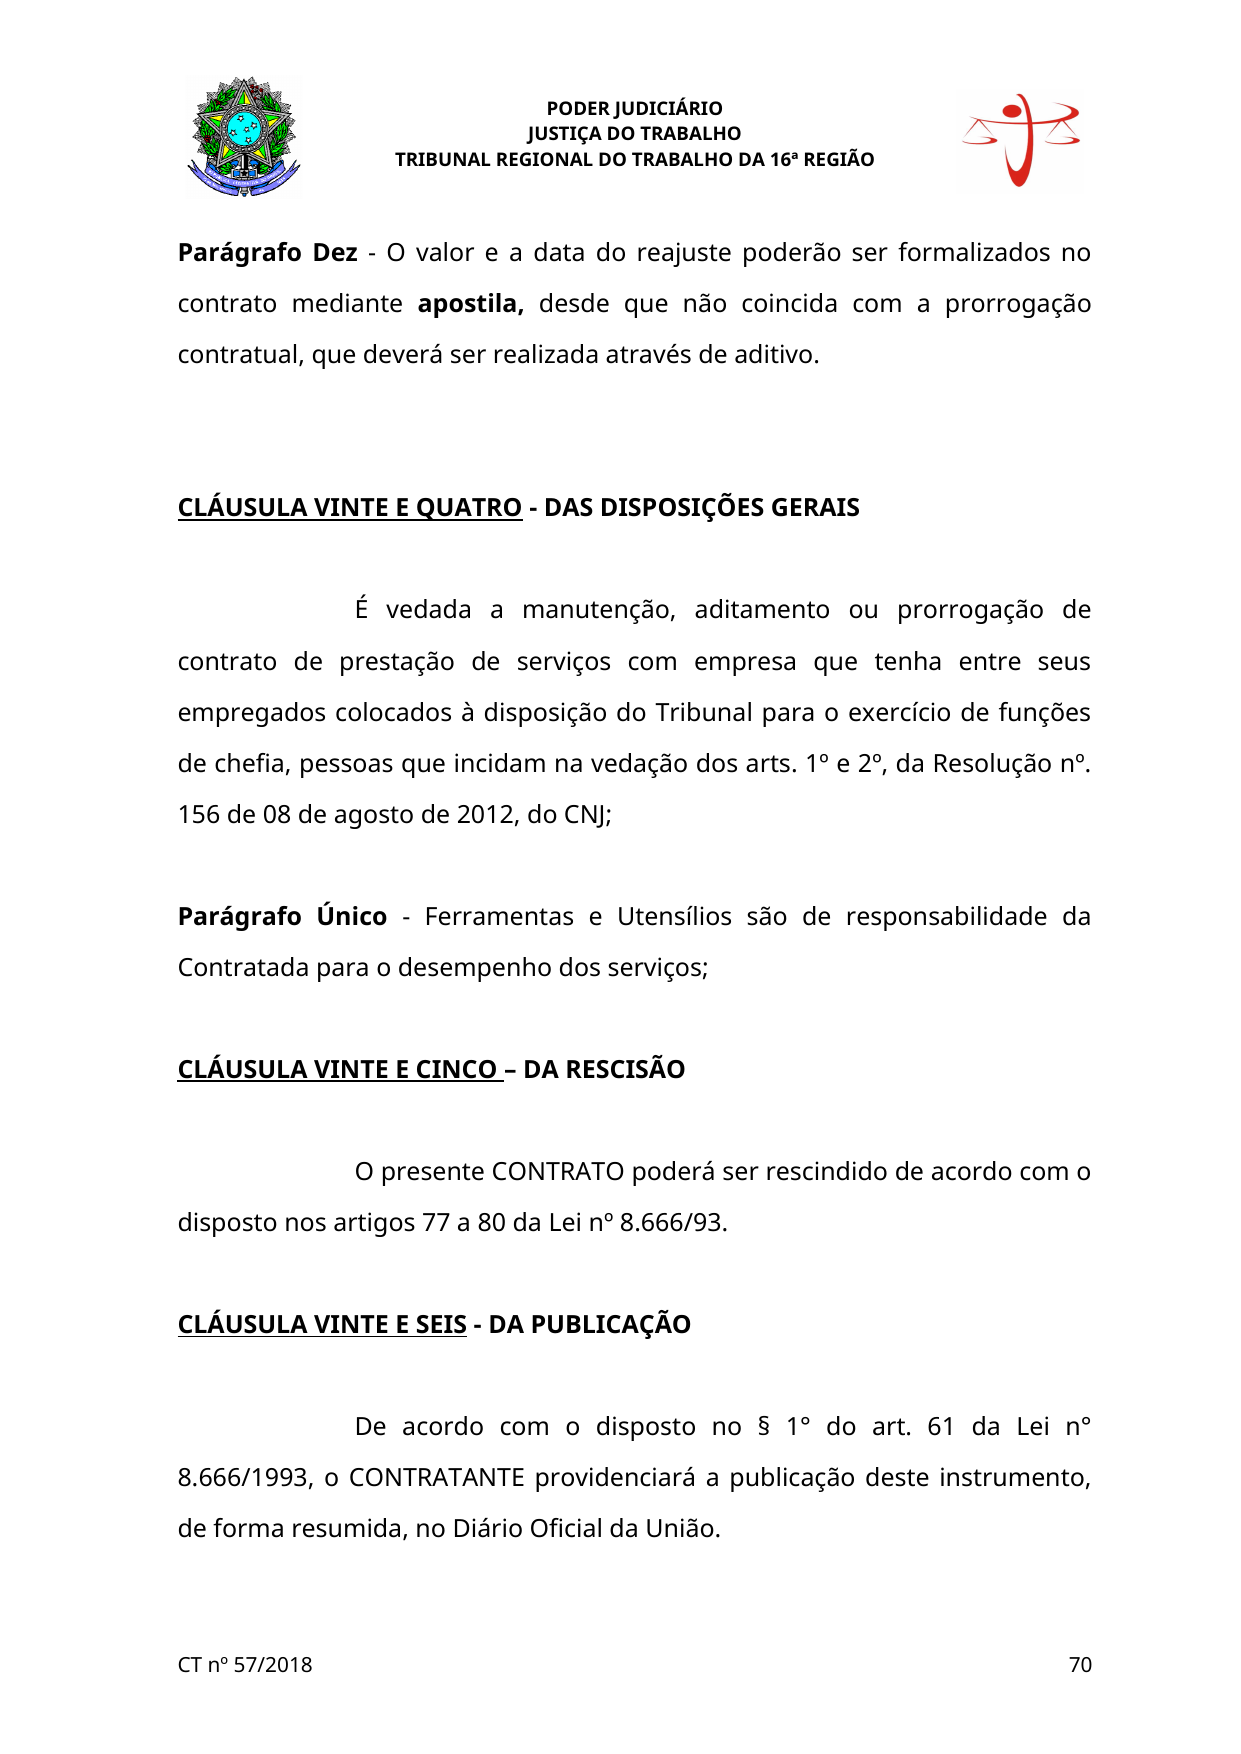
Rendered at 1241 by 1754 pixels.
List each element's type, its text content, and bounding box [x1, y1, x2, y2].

text CLÁUSULA VINTE E CINCO – DA RESCISÃO [177, 1051, 1092, 1086]
text CLÁUSULA VINTE E QUATRO - DAS DISPOSIÇÕES GERAIS [177, 490, 1092, 524]
text Parágrafo Único - Ferramentas e Utensílios são de responsabilidade da Contratada para o desempenho dos serviços; [177, 898, 1092, 983]
text De acordo com o disposto no § 1° do art. 61 da Lei n° 8.666/1993, o CONTRATANTE providenciará a publicação deste instrumento, de forma resumida, no Diário Oficial da União. [177, 1409, 1092, 1545]
picture [956, 89, 1085, 194]
text Parágrafo Dez - O valor e a data do reajuste poderão ser formalizados no contrato mediante apostila, desde que não coincida com a prorrogação contratual, que deverá ser realizada através de aditivo. [177, 235, 1092, 371]
text O presente CONTRATO poderá ser rescindido de acordo com o disposto nos artigos 77 a 80 da Lei nº 8.666/93. [177, 1153, 1092, 1239]
text É vedada a manutenção, aditamento ou prorrogação de contrato de prestação de serviços com empresa que tenha entre seus empregados colocados à disposição do Tribunal para o exercício de funções de chefia, pessoas que incidam na vedação dos arts. 1º e 2º, da Resolução nº. 156 de 08 de agosto de 2012, do CNJ; [177, 592, 1092, 830]
text CLÁUSULA VINTE E SEIS - DA PUBLICAÇÃO [177, 1307, 1092, 1341]
